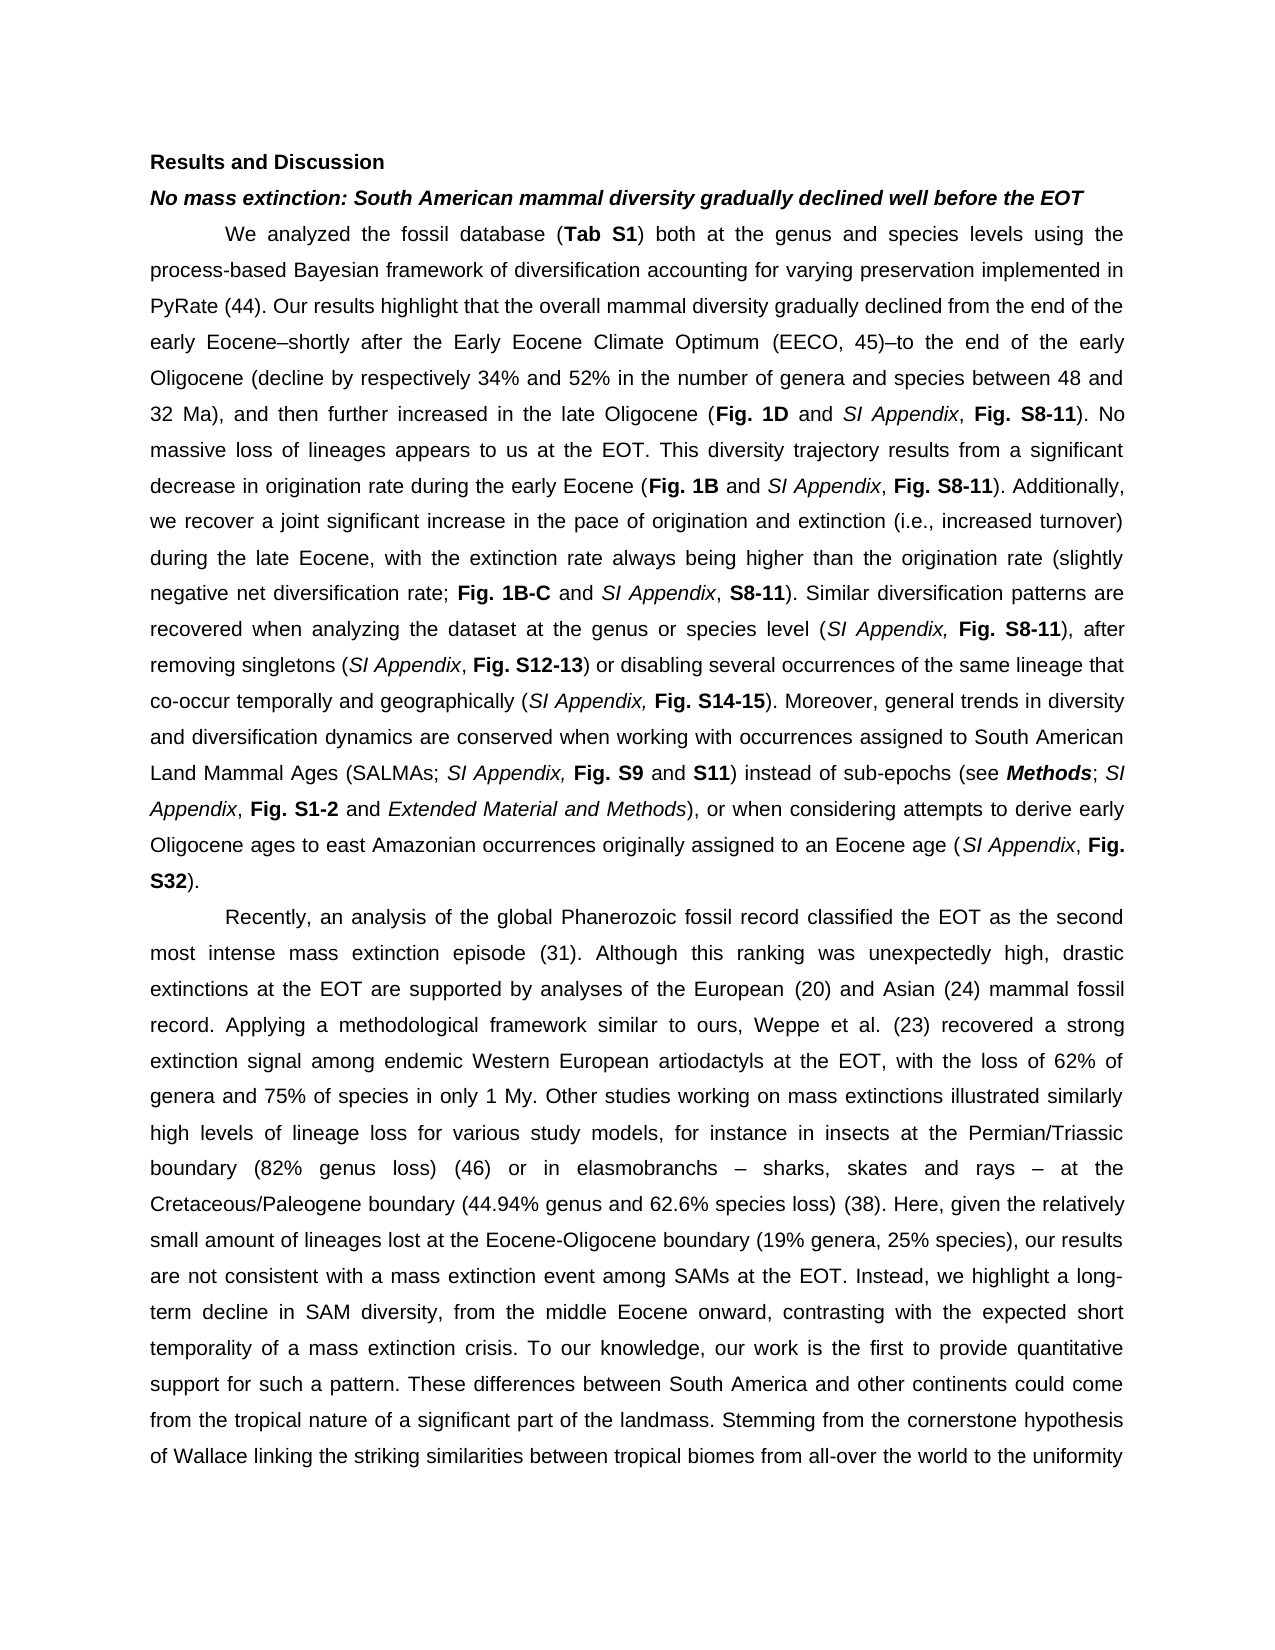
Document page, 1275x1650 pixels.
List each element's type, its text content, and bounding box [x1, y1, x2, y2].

text Results and Discussion [150, 150, 1125, 174]
text No mass extinction: South American mammal diversity gradually declined well before the EOT [150, 186, 1125, 210]
text We analyzed the fossil database (Tab S1) both at the genus and species levels using the process-based Bayesian framework of diversification accounting for varying preservation implemented in PyRate (44). Our results highlight that the overall mammal diversity gradually declined from the end of the early Eocene–shortly after the Early Eocene Climate Optimum (EECO, 45)–to the end of the early Oligocene (decline by respectively 34% and 52% in the number of genera and species between 48 and 32 Ma), and then further increased in the late Oligocene (Fig. 1D and SI Appendix, Fig. S8-11). No massive loss of lineages appears to us at the EOT. This diversity trajectory results from a significant decrease in origination rate during the early Eocene (Fig. 1B and SI Appendix, Fig. S8-11). Additionally, we recover a joint significant increase in the pace of origination and extinction (i.e., increased turnover) during the late Eocene, with the extinction rate always being higher than the origination rate (slightly negative net diversification rate; Fig. 1B-C and SI Appendix, S8-11). Similar diversification patterns are recovered when analyzing the dataset at the genus or species level (SI Appendix, Fig. S8-11), after removing singletons (SI Appendix, Fig. S12-13) or disabling several occurrences of the same lineage that co-occur temporally and geographically (SI Appendix, Fig. S14-15). Moreover, general trends in diversity and diversification dynamics are conserved when working with occurrences assigned to South American Land Mammal Ages (SALMAs; SI Appendix, Fig. S9 and S11) instead of sub-epochs (see Methods; SI Appendix, Fig. S1-2 and Extended Material and Methods), or when considering attempts to derive early Oligocene ages to east Amazonian occurrences originally assigned to an Eocene age (SI Appendix, Fig. S32). [150, 222, 1125, 893]
text Recently, an analysis of the global Phanerozoic fossil record classified the EOT as the second most intense mass extinction episode (31). Although this ranking was unexpectedly high, drastic extinctions at the EOT are supported by analyses of the European (20) and Asian (24) mammal fossil record. Applying a methodological framework similar to ours, Weppe et al. (23) recovered a strong extinction signal among endemic Western European artiodactyls at the EOT, with the loss of 62% of genera and 75% of species in only 1 My. Other studies working on mass extinctions illustrated similarly high levels of lineage loss for various study models, for instance in insects at the Permian/Triassic boundary (82% genus loss) (46) or in elasmobranchs – sharks, skates and rays – at the Cretaceous/Paleogene boundary (44.94% genus and 62.6% species loss) (38). Here, given the relatively small amount of lineages lost at the Eocene-Oligocene boundary (19% genera, 25% species), our results are not consistent with a mass extinction event among SAMs at the EOT. Instead, we highlight a long-term decline in SAM diversity, from the middle Eocene onward, contrasting with the expected short temporality of a mass extinction crisis. To our knowledge, our work is the first to provide quantitative support for such a pattern. These differences between South America and other continents could come from the tropical nature of a significant part of the landmass. Stemming from the cornerstone hypothesis of Wallace linking the striking similarities between tropical biomes from all-over the world to the uniformity [150, 905, 1125, 1468]
